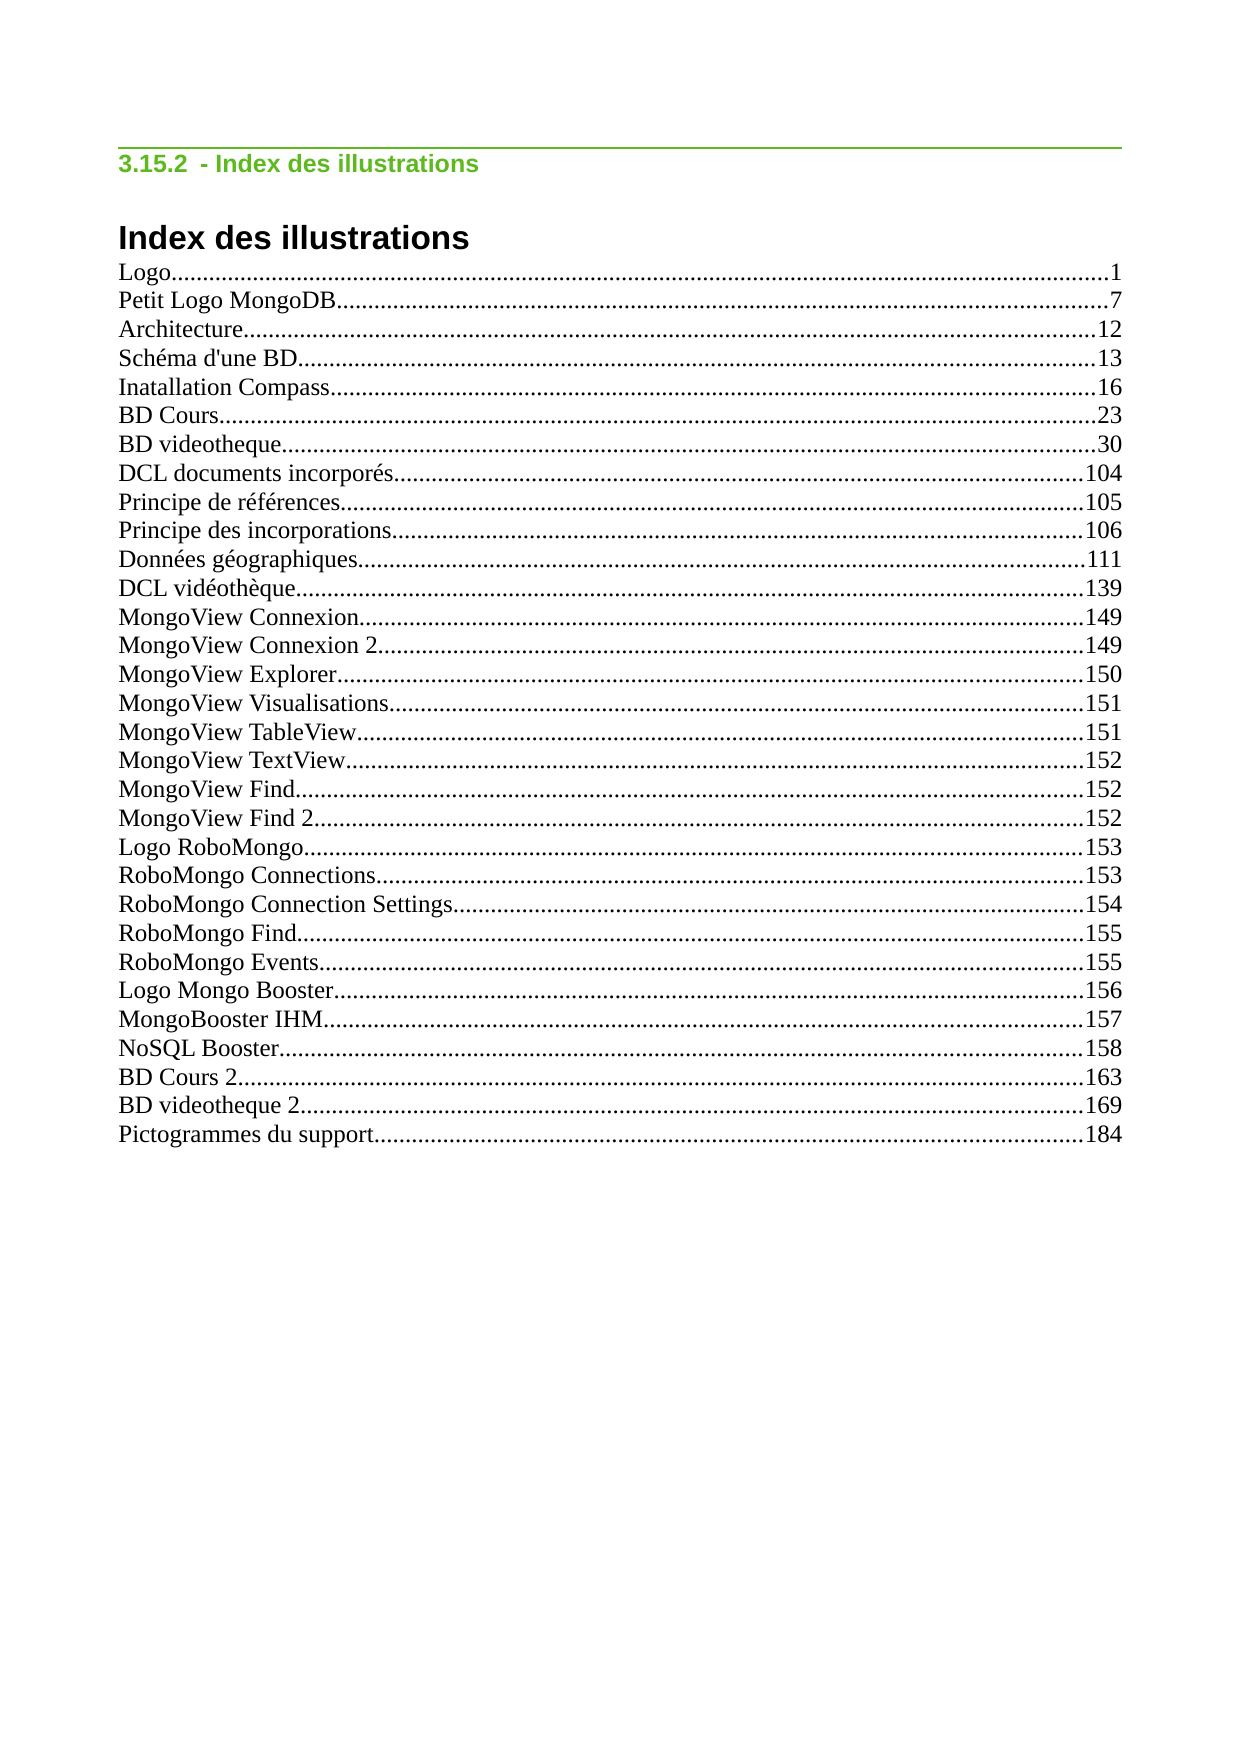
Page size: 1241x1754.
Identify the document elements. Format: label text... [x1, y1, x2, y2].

text RoboMongo Connections 153 [118, 860, 1122, 889]
text Données géographiques 111 [118, 544, 1122, 573]
text DCL documents incorporés 104 [118, 458, 1122, 487]
text Logo Mongo Booster 156 [118, 975, 1122, 1004]
text BD videotheque 2 169 [118, 1090, 1122, 1119]
text MongoBooster IHM 157 [118, 1004, 1122, 1033]
text MongoView TextView 152 [118, 745, 1122, 774]
text Schéma d'une BD 13 [118, 343, 1122, 372]
text BD Cours 23 [118, 400, 1122, 429]
text Logo 1 [118, 257, 1122, 285]
text Inatallation Compass 16 [118, 372, 1122, 400]
text BD videotheque 30 [118, 429, 1122, 458]
subtitle - Index des illustrations [118, 149, 1122, 177]
text Petit Logo MongoDB 7 [118, 285, 1122, 314]
text DCL vidéothèque 139 [118, 573, 1122, 602]
text RoboMongo Find 155 [118, 918, 1122, 947]
text MongoView Find 2 152 [118, 803, 1122, 832]
text MongoView Explorer 150 [118, 659, 1122, 688]
text Pictogrammes du support 184 [118, 1119, 1122, 1148]
text MongoView TableView 151 [118, 717, 1122, 745]
text RoboMongo Connection Settings 154 [118, 889, 1122, 918]
text Principe de références 105 [118, 487, 1122, 515]
text NoSQL Booster 158 [118, 1033, 1122, 1062]
text MongoView Visualisations 151 [118, 688, 1122, 717]
subtitle Index des illustrations [118, 218, 1122, 257]
text RoboMongo Events 155 [118, 947, 1122, 975]
text Architecture 12 [118, 314, 1122, 343]
text BD Cours 2 163 [118, 1062, 1122, 1090]
text MongoView Find 152 [118, 774, 1122, 803]
text MongoView Connexion 2 149 [118, 630, 1122, 659]
text Principe des incorporations 106 [118, 515, 1122, 544]
text MongoView Connexion 149 [118, 602, 1122, 630]
text Logo RoboMongo 153 [118, 832, 1122, 860]
